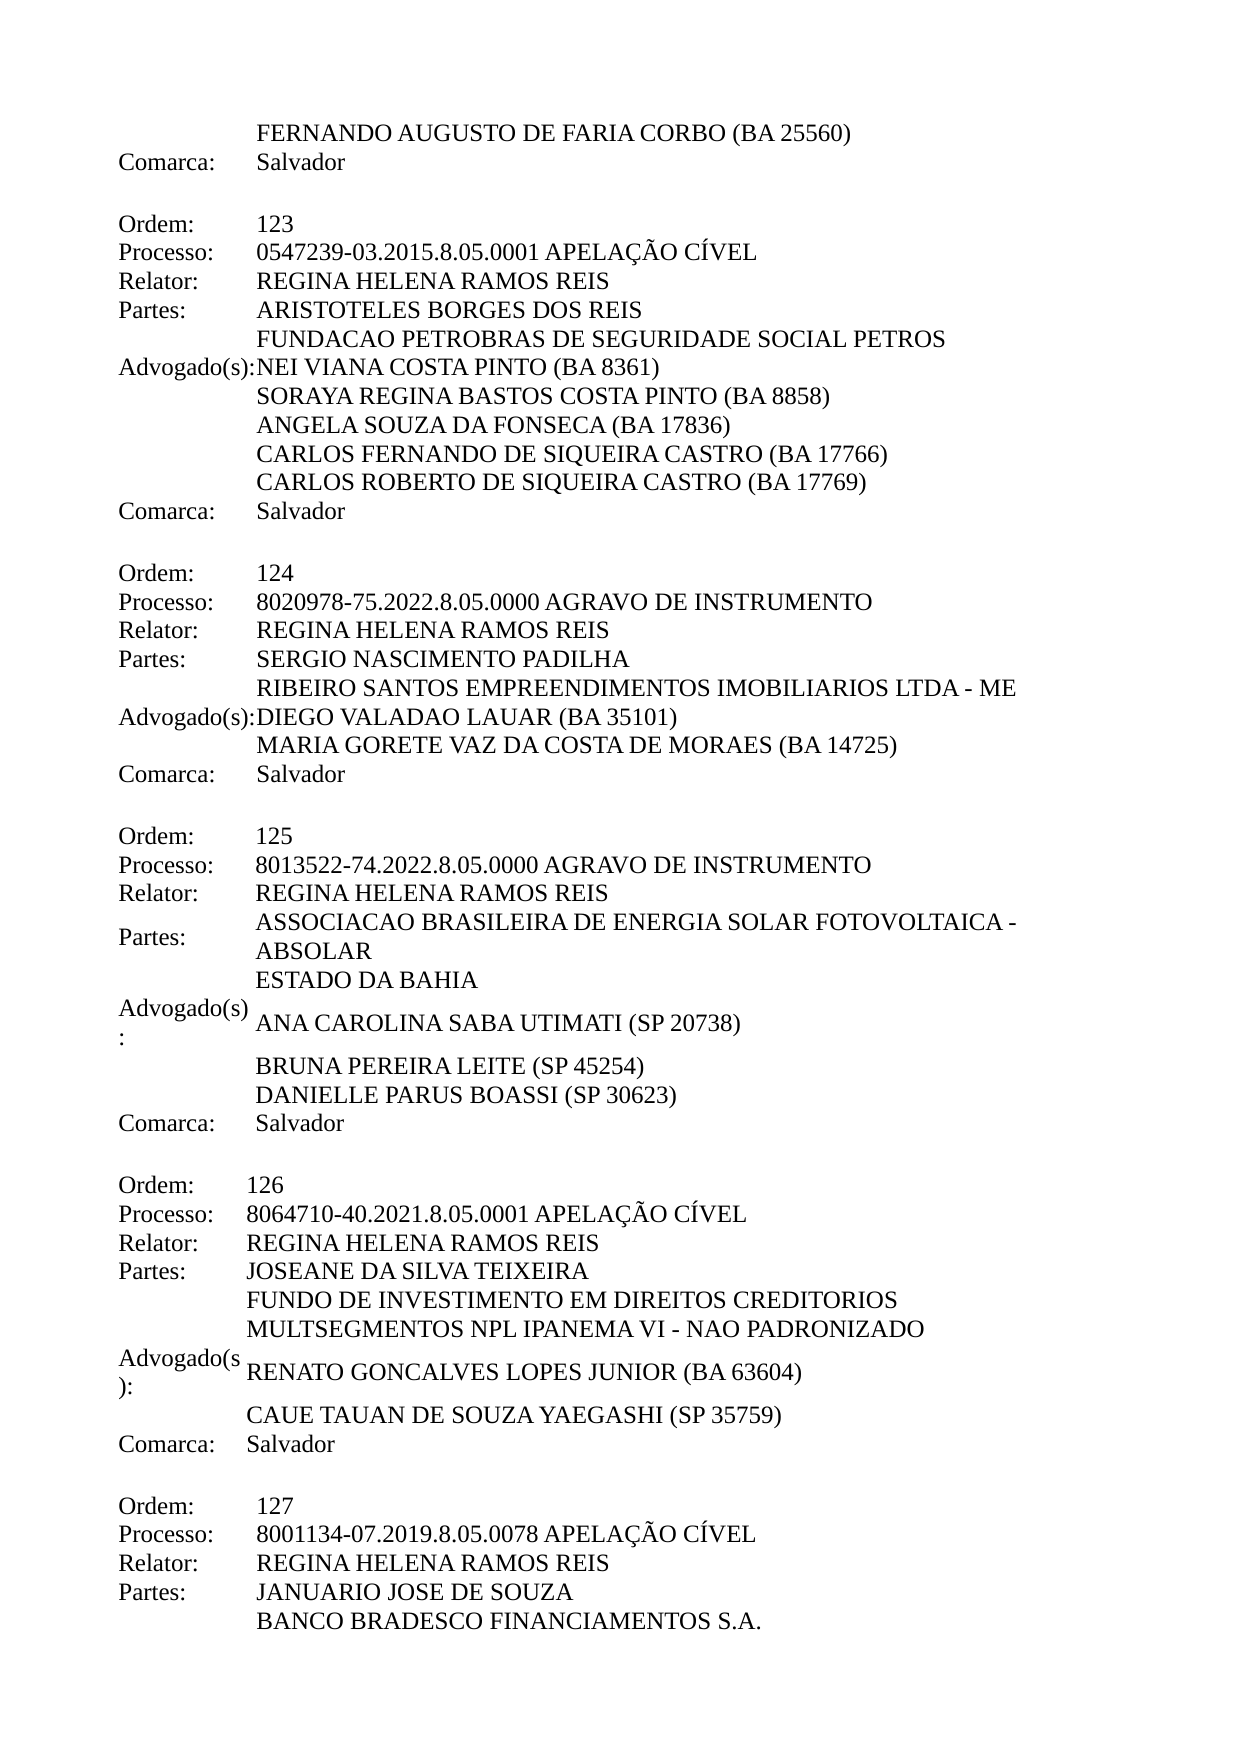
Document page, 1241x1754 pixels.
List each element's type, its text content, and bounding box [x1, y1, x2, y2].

table_cell [118, 1606, 256, 1634]
table_cell Comarca: [118, 1429, 246, 1458]
table_cell CAUE TAUAN DE SOUZA YAEGASHI (SP 35759) [246, 1400, 1122, 1429]
table_header Ordem: [118, 821, 255, 850]
table_cell Comarca: [118, 496, 256, 525]
table_cell Partes: [118, 1256, 246, 1285]
table_cell [118, 965, 255, 993]
table_cell Advogado(s): [118, 994, 255, 1051]
table_cell REGINA HELENA RAMOS REIS [256, 615, 1022, 644]
table_cell Salvador [256, 147, 859, 176]
table_cell CARLOS ROBERTO DE SIQUEIRA CASTRO (BA 17769) [256, 468, 952, 496]
table_cell [118, 468, 256, 496]
table_cell DIEGO VALADAO LAUAR (BA 35101) [256, 702, 1022, 730]
table_cell ARISTOTELES BORGES DOS REIS [256, 295, 952, 324]
table_cell REGINA HELENA RAMOS REIS [246, 1228, 1122, 1256]
table_cell Partes: [118, 295, 256, 324]
table_header Ordem: [118, 1170, 246, 1199]
table_cell ANGELA SOUZA DA FONSECA (BA 17836) [256, 410, 952, 439]
table_cell [118, 1051, 255, 1080]
table_cell [118, 439, 256, 467]
table_cell MARIA GORETE VAZ DA COSTA DE MORAES (BA 14725) [256, 730, 1022, 759]
table_cell Processo: [118, 1199, 246, 1228]
table_cell SORAYA REGINA BASTOS COSTA PINTO (BA 8858) [256, 381, 952, 410]
table_cell Relator: [118, 1548, 256, 1577]
table_cell [118, 730, 256, 759]
table_cell RENATO GONCALVES LOPES JUNIOR (BA 63604) [246, 1343, 1122, 1400]
table_header 123 [256, 209, 952, 237]
table_cell Processo: [118, 587, 256, 615]
table_cell ESTADO DA BAHIA [255, 965, 1122, 993]
table_cell 8013522-74.2022.8.05.0000 AGRAVO DE INSTRUMENTO [255, 850, 1122, 878]
table_cell SERGIO NASCIMENTO PADILHA [256, 644, 1022, 673]
table_header Ordem: [118, 1491, 256, 1519]
table_cell Partes: [118, 907, 255, 965]
table_cell Comarca: [118, 759, 256, 788]
table_cell ASSOCIACAO BRASILEIRA DE ENERGIA SOLAR FOTOVOLTAICA - ABSOLAR [255, 907, 1122, 965]
table_cell BRUNA PEREIRA LEITE (SP 45254) [255, 1051, 1122, 1080]
table_header 125 [255, 821, 1122, 850]
table_cell CARLOS FERNANDO DE SIQUEIRA CASTRO (BA 17766) [256, 439, 952, 467]
table_cell Processo: [118, 1520, 256, 1548]
table_cell Salvador [256, 496, 952, 525]
table_cell BANCO BRADESCO FINANCIAMENTOS S.A. [256, 1606, 859, 1634]
table_cell NEI VIANA COSTA PINTO (BA 8361) [256, 353, 952, 381]
table_cell Relator: [118, 879, 255, 907]
table_header Ordem: [118, 209, 256, 237]
table_cell Relator: [118, 266, 256, 295]
table_cell Relator: [118, 615, 256, 644]
table_cell [118, 410, 256, 439]
table_cell [118, 1080, 255, 1108]
table_cell [118, 1400, 246, 1429]
table_cell JOSEANE DA SILVA TEIXEIRA [246, 1256, 1122, 1285]
table_cell FERNANDO AUGUSTO DE FARIA CORBO (BA 25560) [256, 118, 859, 147]
table_cell JANUARIO JOSE DE SOUZA [256, 1577, 859, 1606]
table_cell 8064710-40.2021.8.05.0001 APELAÇÃO CÍVEL [246, 1199, 1122, 1228]
table_header 127 [256, 1491, 859, 1519]
table_cell Salvador [246, 1429, 1122, 1458]
table_header Ordem: [118, 558, 256, 587]
table_cell ANA CAROLINA SABA UTIMATI (SP 20738) [255, 994, 1122, 1051]
table_cell REGINA HELENA RAMOS REIS [256, 1548, 859, 1577]
table_cell RIBEIRO SANTOS EMPREENDIMENTOS IMOBILIARIOS LTDA - ME [256, 673, 1022, 702]
table_cell [118, 381, 256, 410]
table_cell DANIELLE PARUS BOASSI (SP 30623) [255, 1080, 1122, 1108]
table_cell 8001134-07.2019.8.05.0078 APELAÇÃO CÍVEL [256, 1520, 859, 1548]
table_cell 0547239-03.2015.8.05.0001 APELAÇÃO CÍVEL [256, 238, 952, 266]
table_cell FUNDO DE INVESTIMENTO EM DIREITOS CREDITORIOS MULTSEGMENTOS NPL IPANEMA VI - NAO PADRONIZADO [246, 1285, 1122, 1343]
table_cell Advogado(s): [118, 1343, 246, 1400]
table_cell [118, 324, 256, 352]
table_cell Partes: [118, 1577, 256, 1606]
table_cell REGINA HELENA RAMOS REIS [256, 266, 952, 295]
table_cell Partes: [118, 644, 256, 673]
table_cell Advogado(s): [118, 353, 256, 381]
table_header 126 [246, 1170, 1122, 1199]
table_cell REGINA HELENA RAMOS REIS [255, 879, 1122, 907]
table_cell Relator: [118, 1228, 246, 1256]
table_cell [118, 118, 256, 147]
table_cell Advogado(s): [118, 702, 256, 730]
table_cell Comarca: [118, 1109, 255, 1137]
table_cell Salvador [255, 1109, 1122, 1137]
table_cell [118, 673, 256, 702]
table_cell FUNDACAO PETROBRAS DE SEGURIDADE SOCIAL PETROS [256, 324, 952, 352]
table_cell [118, 1285, 246, 1343]
table_header 124 [256, 558, 1022, 587]
table_cell 8020978-75.2022.8.05.0000 AGRAVO DE INSTRUMENTO [256, 587, 1022, 615]
table_cell Salvador [256, 759, 1022, 788]
table_cell Processo: [118, 238, 256, 266]
table_cell Comarca: [118, 147, 256, 176]
table_cell Processo: [118, 850, 255, 878]
